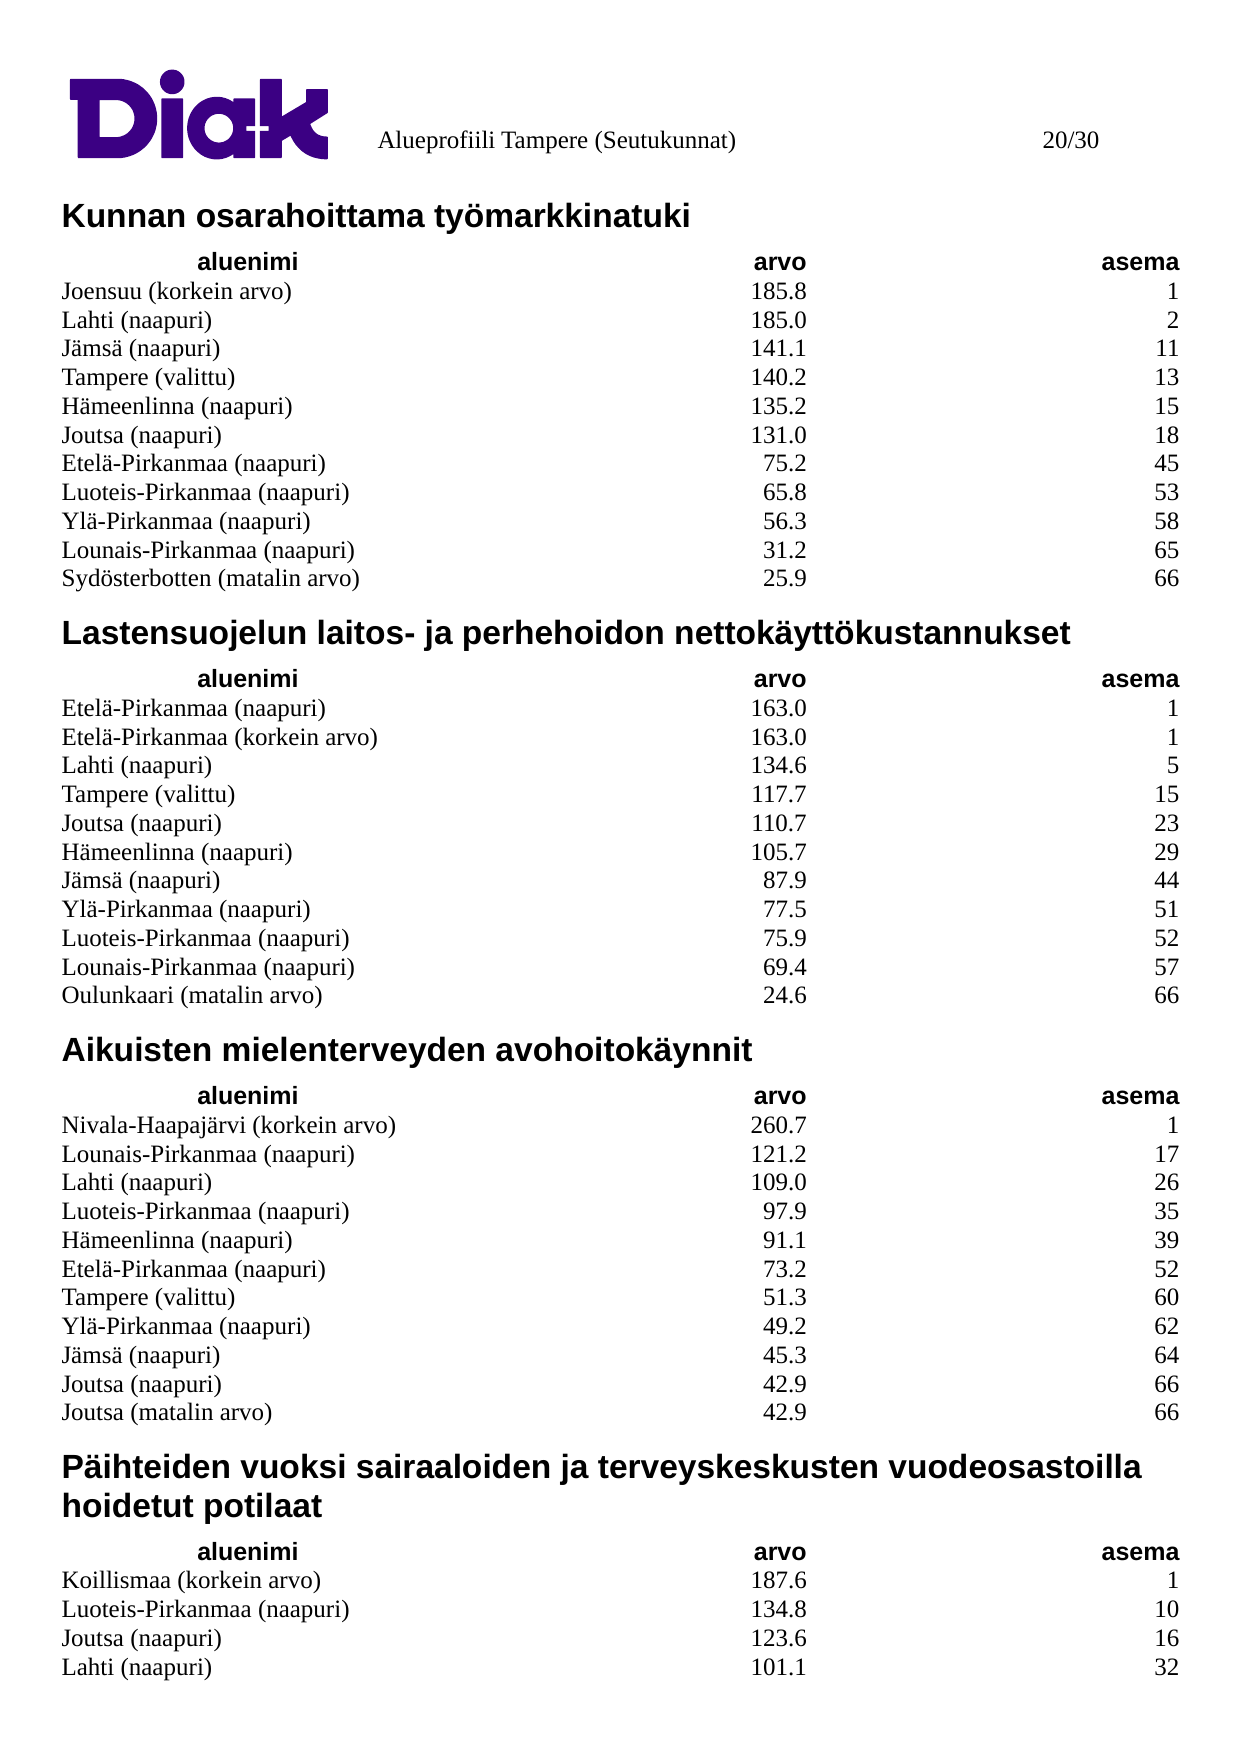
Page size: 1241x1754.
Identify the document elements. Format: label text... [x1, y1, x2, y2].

table_cell 52 [806, 923, 1179, 952]
table_cell 1 [806, 276, 1179, 305]
table_cell 25.9 [434, 564, 806, 592]
table_cell 29 [806, 837, 1179, 866]
table_cell 121.2 [434, 1139, 806, 1167]
table_header aluenimi [61, 247, 434, 276]
table_cell 135.2 [434, 391, 806, 420]
table_cell 110.7 [434, 808, 806, 837]
table_cell Lahti (naapuri) [61, 1168, 434, 1196]
table_cell 163.0 [434, 722, 806, 751]
table_cell Sydösterbotten (matalin arvo) [61, 564, 434, 592]
table_cell 35 [806, 1196, 1179, 1225]
table_cell 42.9 [434, 1369, 806, 1397]
table_cell Joensuu (korkein arvo) [61, 276, 434, 305]
table_cell Etelä-Pirkanmaa (naapuri) [61, 1254, 434, 1282]
table_cell 123.6 [434, 1623, 806, 1652]
table_cell 57 [806, 952, 1179, 981]
table_cell 69.4 [434, 952, 806, 981]
table_cell 51.3 [434, 1283, 806, 1311]
table_cell 109.0 [434, 1168, 806, 1196]
table_cell Joutsa (matalin arvo) [61, 1398, 434, 1426]
table_cell 134.6 [434, 751, 806, 779]
table_cell 140.2 [434, 362, 806, 391]
table_header arvo [434, 1081, 806, 1110]
table_cell 66 [806, 1369, 1179, 1397]
table_cell Lounais-Pirkanmaa (naapuri) [61, 1139, 434, 1167]
table_cell 26 [806, 1168, 1179, 1196]
table_cell 49.2 [434, 1311, 806, 1340]
table_header aluenimi [61, 664, 434, 693]
table_cell 13 [806, 362, 1179, 391]
table_cell Ylä-Pirkanmaa (naapuri) [61, 894, 434, 923]
subtitle Päihteiden vuoksi sairaaloiden ja terveyskeskusten vuodeosastoilla hoidetut potilaat [61, 1447, 1179, 1524]
table_cell 15 [806, 391, 1179, 420]
table_cell Joutsa (naapuri) [61, 808, 434, 837]
table_cell Joutsa (naapuri) [61, 1623, 434, 1652]
subtitle Lastensuojelun laitos- ja perhehoidon nettokäyttökustannukset [61, 613, 1179, 652]
table_cell 58 [806, 506, 1179, 535]
table_cell 15 [806, 779, 1179, 808]
table_cell 260.7 [434, 1110, 806, 1139]
table_cell 117.7 [434, 779, 806, 808]
table_cell Luoteis-Pirkanmaa (naapuri) [61, 923, 434, 952]
table_cell Ylä-Pirkanmaa (naapuri) [61, 1311, 434, 1340]
table_cell 16 [806, 1623, 1179, 1652]
table_cell 87.9 [434, 866, 806, 894]
table_cell Jämsä (naapuri) [61, 334, 434, 362]
table_cell 141.1 [434, 334, 806, 362]
table_cell Etelä-Pirkanmaa (korkein arvo) [61, 722, 434, 751]
table_cell 1 [806, 1566, 1179, 1594]
table_cell Tampere (valittu) [61, 1283, 434, 1311]
table_cell 60 [806, 1283, 1179, 1311]
table_cell Luoteis-Pirkanmaa (naapuri) [61, 1196, 434, 1225]
table_header arvo [434, 664, 806, 693]
table_cell 51 [806, 894, 1179, 923]
table_cell Etelä-Pirkanmaa (naapuri) [61, 449, 434, 477]
table_cell 187.6 [434, 1566, 806, 1594]
table_cell 11 [806, 334, 1179, 362]
table_cell Lounais-Pirkanmaa (naapuri) [61, 535, 434, 563]
table_cell Etelä-Pirkanmaa (naapuri) [61, 693, 434, 722]
subtitle Aikuisten mielenterveyden avohoitokäynnit [61, 1030, 1179, 1069]
table_header asema [806, 1081, 1179, 1110]
table_cell 56.3 [434, 506, 806, 535]
table_cell 62 [806, 1311, 1179, 1340]
table_cell Lahti (naapuri) [61, 751, 434, 779]
table_cell Joutsa (naapuri) [61, 420, 434, 448]
table_cell 66 [806, 1398, 1179, 1426]
table_header asema [806, 247, 1179, 276]
table_cell 131.0 [434, 420, 806, 448]
table_cell 42.9 [434, 1398, 806, 1426]
table_cell 105.7 [434, 837, 806, 866]
table_header asema [806, 664, 1179, 693]
table_cell 44 [806, 866, 1179, 894]
table_header aluenimi [61, 1537, 434, 1566]
table_cell 2 [806, 305, 1179, 333]
table_cell 77.5 [434, 894, 806, 923]
table_cell 65.8 [434, 477, 806, 506]
table_cell Jämsä (naapuri) [61, 1340, 434, 1369]
table_cell 65 [806, 535, 1179, 563]
table_cell Tampere (valittu) [61, 362, 434, 391]
table_cell 18 [806, 420, 1179, 448]
table_header arvo [434, 1537, 806, 1566]
table_cell 24.6 [434, 981, 806, 1009]
table_cell 73.2 [434, 1254, 806, 1282]
table_cell 75.9 [434, 923, 806, 952]
table_cell Oulunkaari (matalin arvo) [61, 981, 434, 1009]
table_cell Lounais-Pirkanmaa (naapuri) [61, 952, 434, 981]
table_cell 5 [806, 751, 1179, 779]
table_cell Ylä-Pirkanmaa (naapuri) [61, 506, 434, 535]
table_cell Tampere (valittu) [61, 779, 434, 808]
table_cell 31.2 [434, 535, 806, 563]
table_cell 64 [806, 1340, 1179, 1369]
table_header aluenimi [61, 1081, 434, 1110]
table_header asema [806, 1537, 1179, 1566]
table_cell Luoteis-Pirkanmaa (naapuri) [61, 1594, 434, 1623]
table_cell Hämeenlinna (naapuri) [61, 1225, 434, 1254]
table_cell 91.1 [434, 1225, 806, 1254]
table_cell 39 [806, 1225, 1179, 1254]
table_cell Koillismaa (korkein arvo) [61, 1566, 434, 1594]
table_cell Lahti (naapuri) [61, 1652, 434, 1681]
table_cell Jämsä (naapuri) [61, 866, 434, 894]
table_cell Nivala-Haapajärvi (korkein arvo) [61, 1110, 434, 1139]
table_cell 134.8 [434, 1594, 806, 1623]
table_cell 75.2 [434, 449, 806, 477]
table_cell 45 [806, 449, 1179, 477]
table_cell 185.0 [434, 305, 806, 333]
table_cell 32 [806, 1652, 1179, 1681]
table_cell Lahti (naapuri) [61, 305, 434, 333]
table_cell 53 [806, 477, 1179, 506]
table_cell 97.9 [434, 1196, 806, 1225]
table_cell 185.8 [434, 276, 806, 305]
table_cell Luoteis-Pirkanmaa (naapuri) [61, 477, 434, 506]
table_cell 163.0 [434, 693, 806, 722]
table_cell Joutsa (naapuri) [61, 1369, 434, 1397]
table_cell 1 [806, 1110, 1179, 1139]
table_header arvo [434, 247, 806, 276]
table_cell Hämeenlinna (naapuri) [61, 391, 434, 420]
table_cell 66 [806, 564, 1179, 592]
table_cell 17 [806, 1139, 1179, 1167]
table_cell 45.3 [434, 1340, 806, 1369]
table_cell 101.1 [434, 1652, 806, 1681]
table_cell 1 [806, 693, 1179, 722]
subtitle Kunnan osarahoittama työmarkkinatuki [61, 196, 1179, 235]
table_cell Hämeenlinna (naapuri) [61, 837, 434, 866]
table_cell 1 [806, 722, 1179, 751]
table_cell 52 [806, 1254, 1179, 1282]
table_cell 10 [806, 1594, 1179, 1623]
table_cell 66 [806, 981, 1179, 1009]
table_cell 23 [806, 808, 1179, 837]
